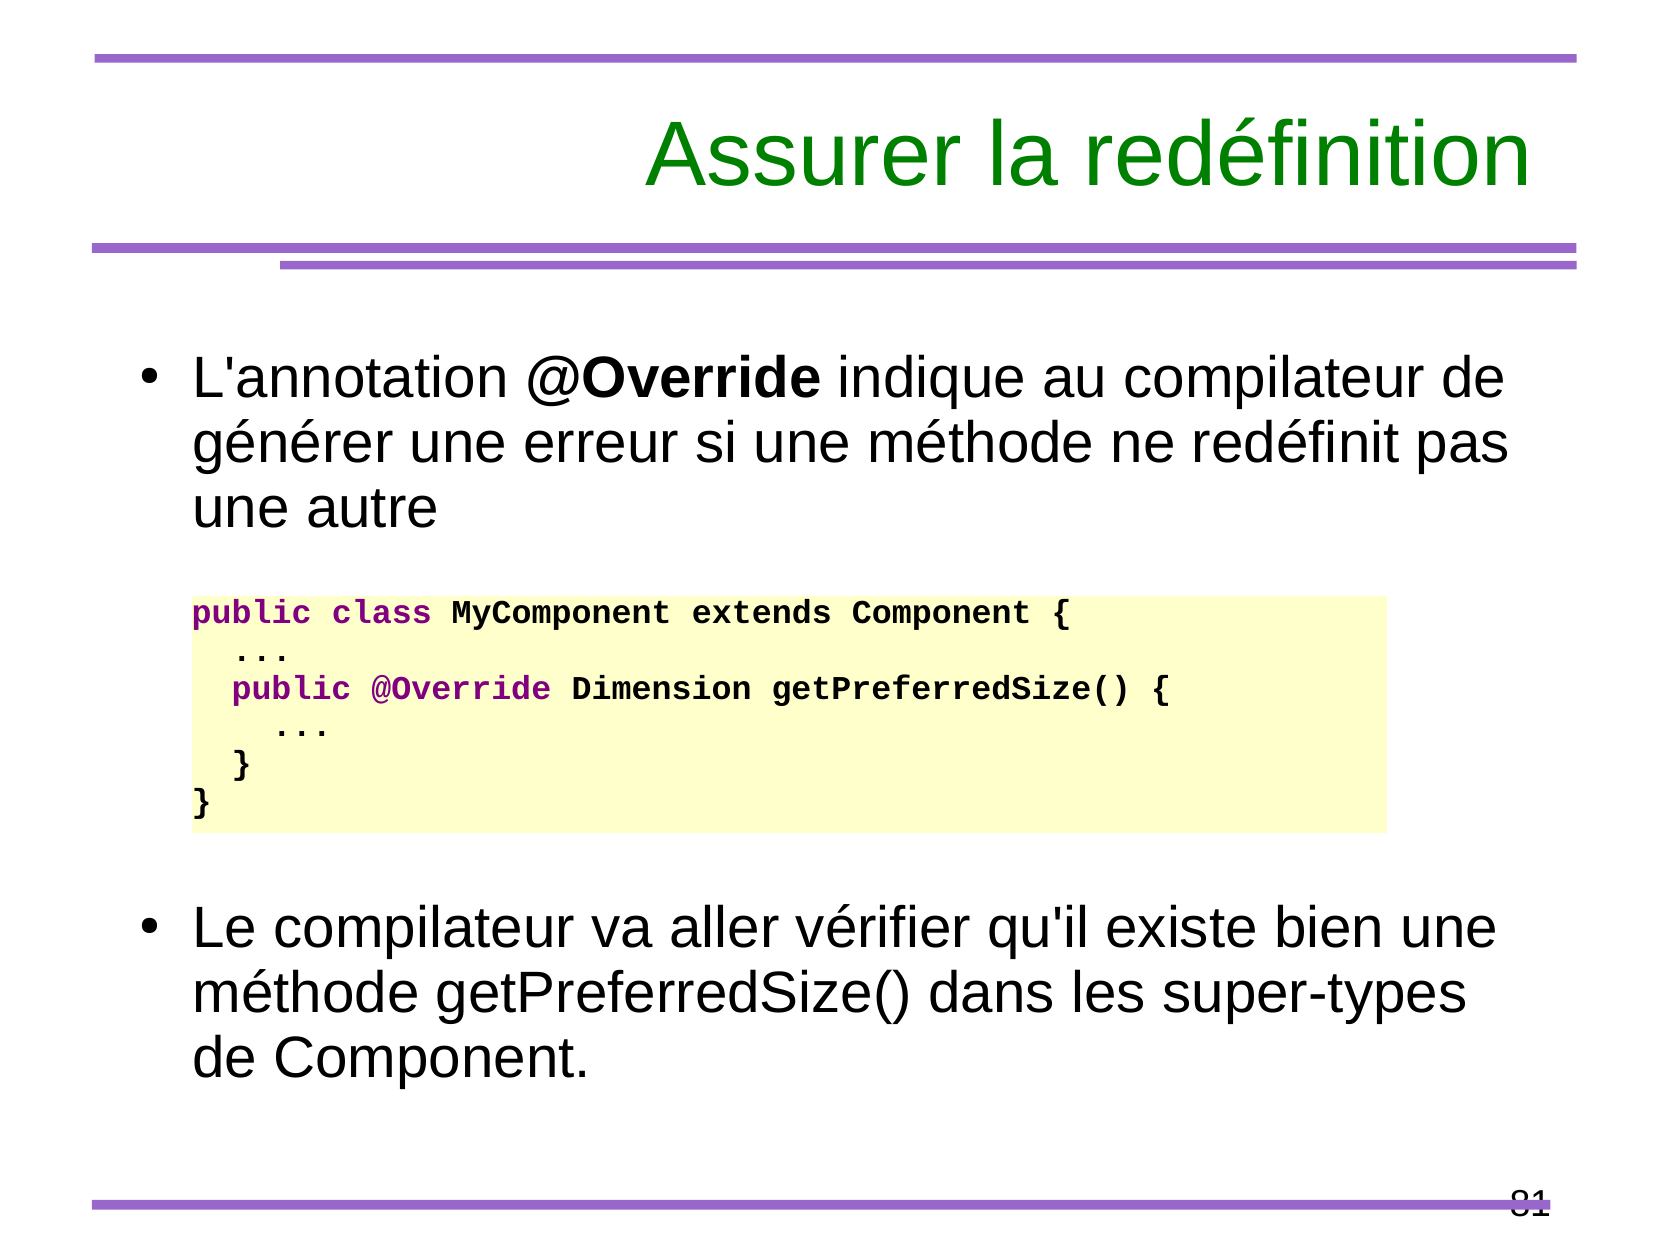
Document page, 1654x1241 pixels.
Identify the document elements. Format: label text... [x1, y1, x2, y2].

text_box public class MyComponent extends Component { ... public @Override Dimension getPreferredSize() { ... } } [191, 595, 1387, 833]
list L'annotation @Override indique au compilateur de générer une erreur si une méthode ne redéfinit pas une autre Le compilateur va aller vérifier qu'il existe bien une méthode getPreferredSize() dans les super-types de Component. [121, 344, 1534, 1090]
title Assurer la redéfinition [121, 49, 1534, 257]
